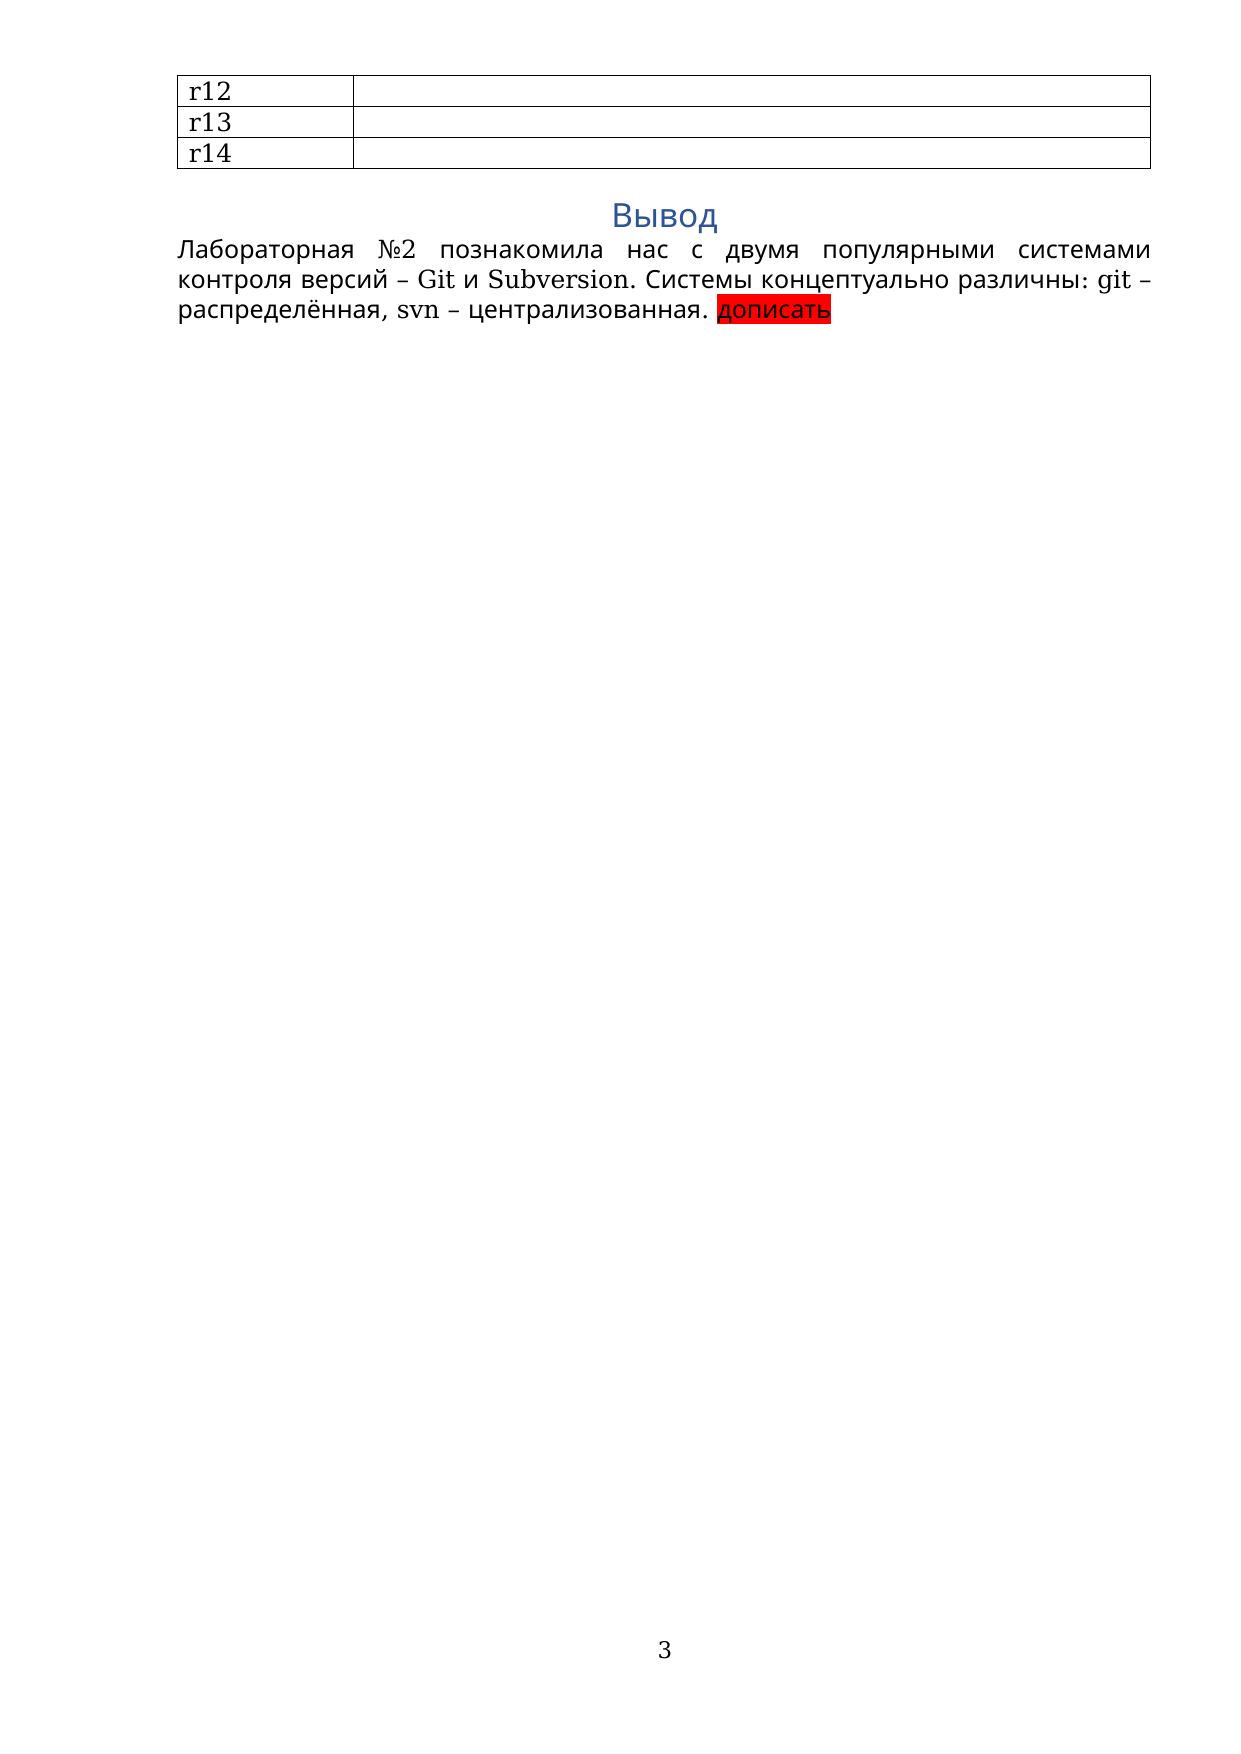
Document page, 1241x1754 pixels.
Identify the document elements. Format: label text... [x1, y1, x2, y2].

table_cell r12 [178, 76, 353, 106]
subtitle Вывод [177, 194, 1152, 234]
table_cell r13 [178, 107, 353, 137]
table_cell r14 [178, 138, 353, 168]
text Лабораторная №2 познакомила нас с двумя популярными системами контроля версий – Git и Subversion. Системы концептуально различны: git – распределённая, svn – централизованная. дописать [177, 234, 1152, 324]
table_cell [354, 138, 1150, 168]
table_cell [354, 76, 1150, 106]
table_cell [354, 107, 1150, 137]
